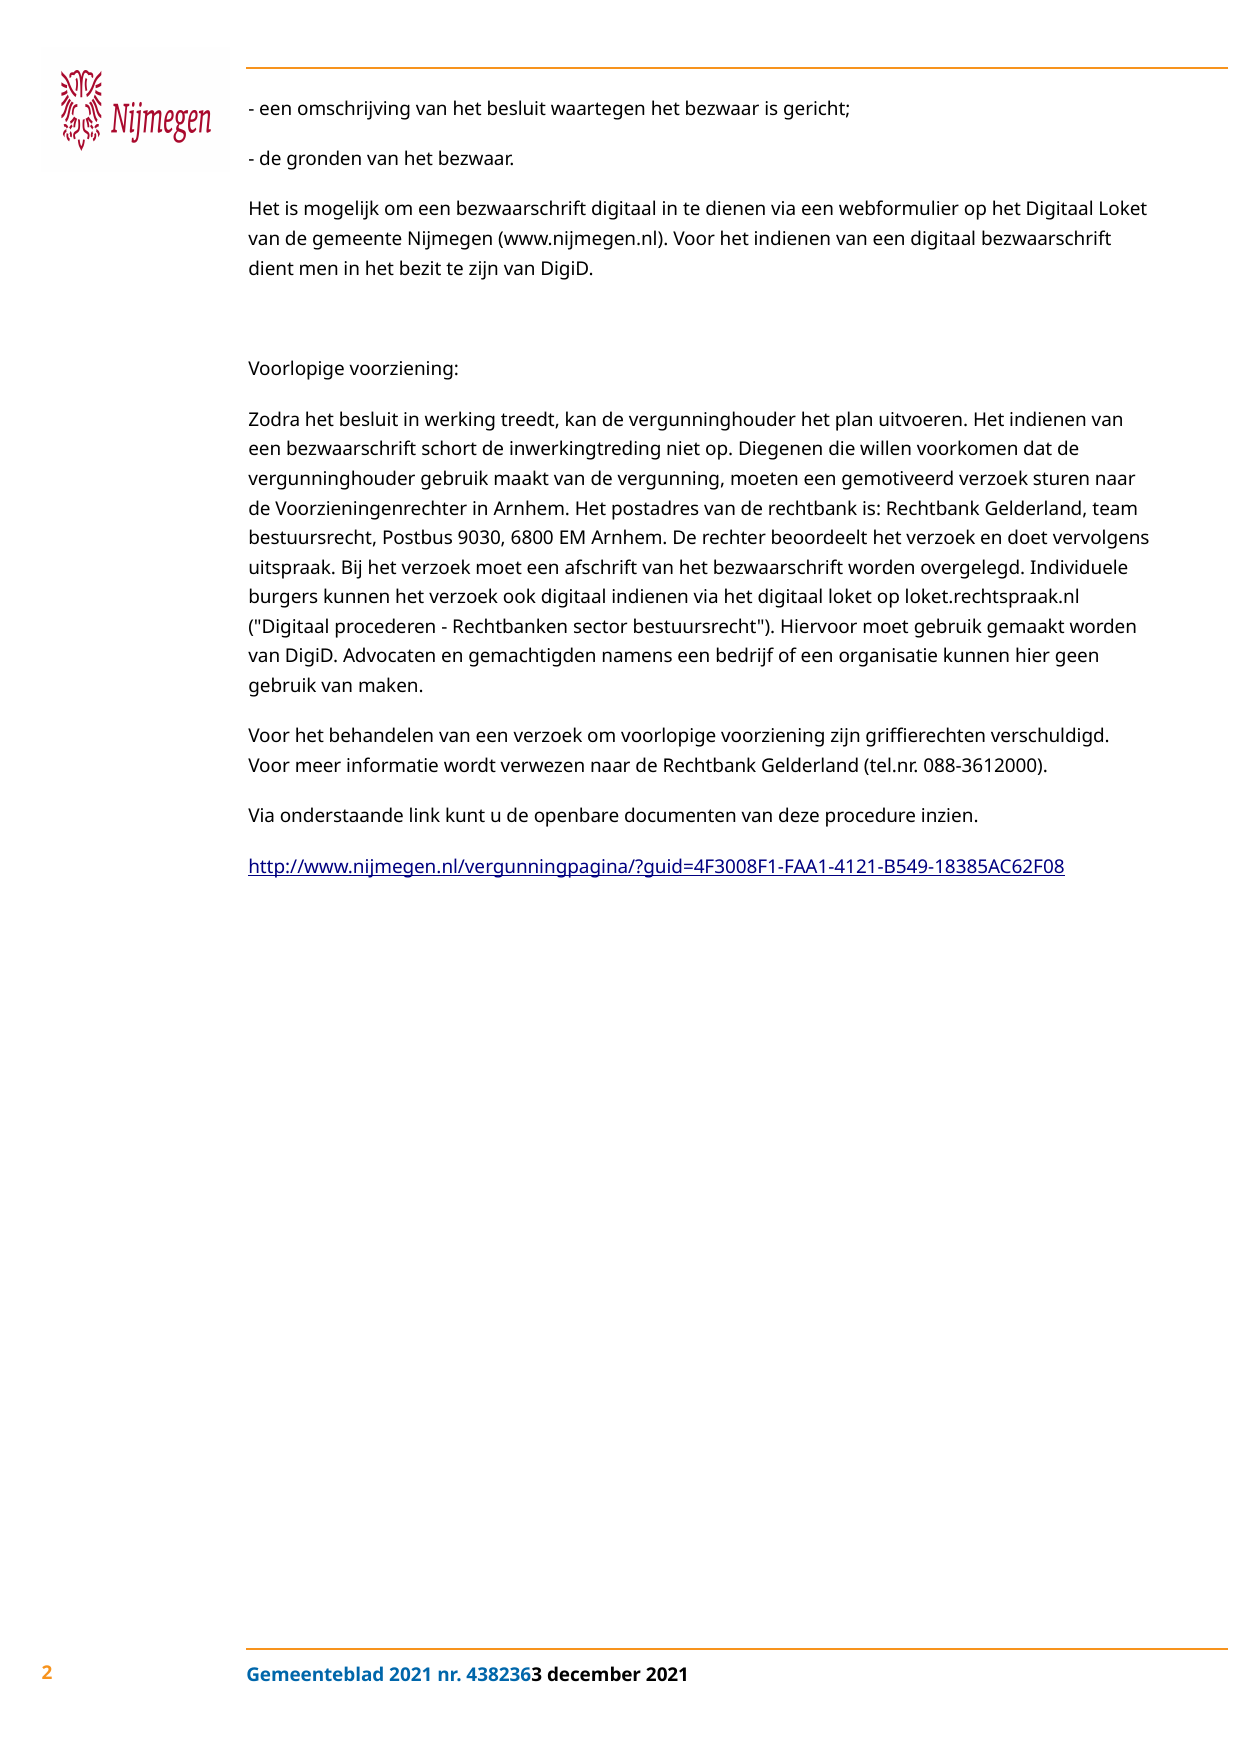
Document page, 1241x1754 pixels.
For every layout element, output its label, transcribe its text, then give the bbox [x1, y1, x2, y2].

text Voor het behandelen van een verzoek om voorlopige voorziening zijn griffierechten verschuldigd. Voor meer informatie wordt verwezen naar de Rechtbank Gelderland (tel.nr. 088-3612000). [248, 723, 1152, 778]
text Zodra het besluit in werking treedt, kan de vergunninghouder het plan uitvoeren. Het indienen van een bezwaarschrift schort de inwerkingtreding niet op. Diegenen die willen voorkomen dat de vergunninghouder gebruik maakt van de vergunning, moeten een gemotiveerd verzoek sturen naar de Voorzieningenrechter in Arnhem. Het postadres van de rechtbank is: Rechtbank Gelderland, team bestuursrecht, Postbus 9030, 6800 EM Arnhem. De rechter beoordeelt het verzoek en doet vervolgens uitspraak. Bij het verzoek moet een afschrift van het bezwaarschrift worden overgelegd. Individuele burgers kunnen het verzoek ook digitaal indienen via het digitaal loket op loket.rechtspraak.nl ("Digitaal procederen - Rechtbanken sector bestuursrecht"). Hiervoor moet gebruik gemaakt worden van DigiD. Advocaten en gemachtigden namens een bedrijf of een organisatie kunnen hier geen gebruik van maken. [248, 406, 1152, 698]
text Voorlopige voorziening: [248, 356, 1152, 381]
text Het is mogelijk om een bezwaarschrift digitaal in te dienen via een webformulier op het Digitaal Loket van de gemeente Nijmegen (www.nijmegen.nl). Voor het indienen van een digitaal bezwaarschrift dient men in het bezit te zijn van DigiD. [248, 196, 1152, 281]
text - de gronden van het bezwaar. [248, 145, 1152, 171]
text - een omschrijving van het besluit waartegen het bezwaar is gericht; [248, 95, 1152, 121]
picture [41, 47, 231, 172]
text Via onderstaande link kunt u de openbare documenten van deze procedure inzien. [248, 803, 1152, 828]
text http://www.nijmegen.nl/vergunningpagina/?guid=4F3008F1-FAA1-4121-B549-18385AC62F08 [248, 853, 1152, 879]
